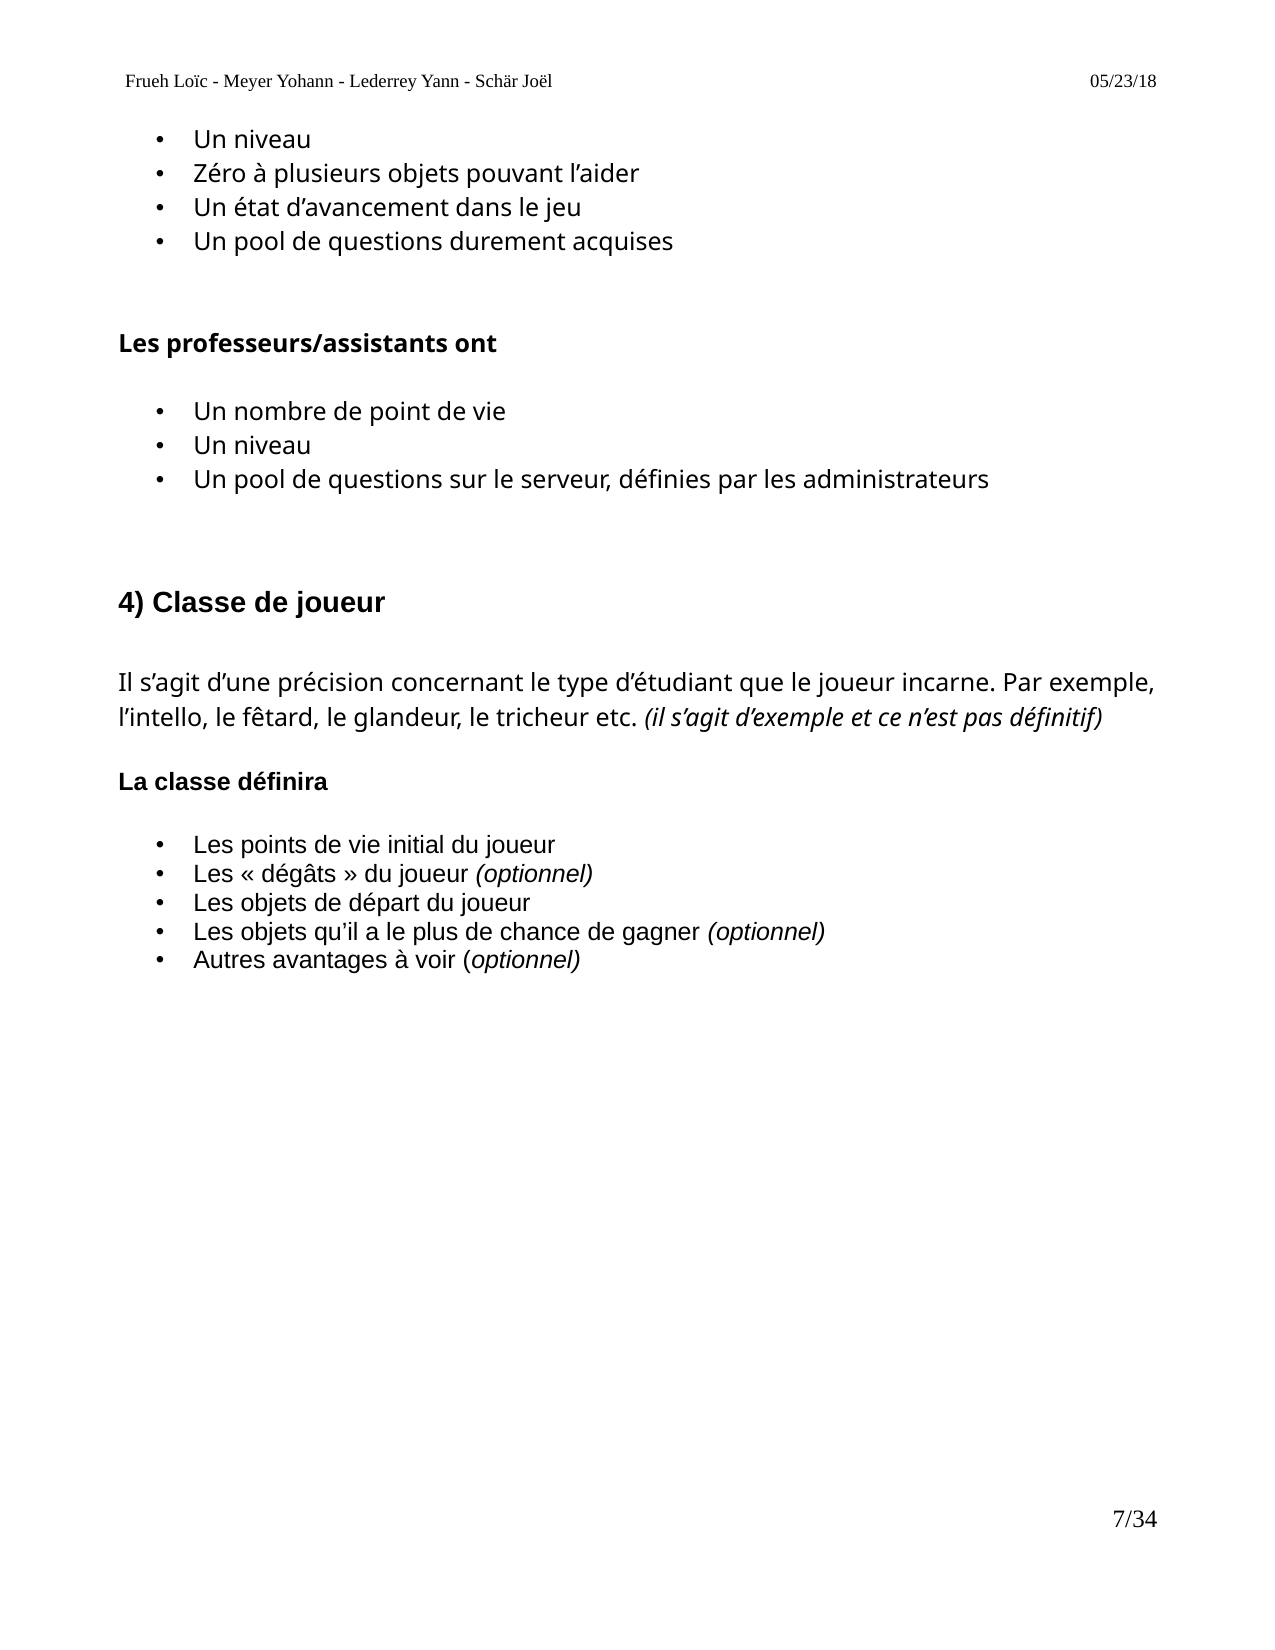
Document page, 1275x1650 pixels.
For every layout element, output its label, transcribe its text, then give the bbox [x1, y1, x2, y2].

list Les objets qu’il a le plus de chance de gagner (optionnel) [156, 917, 1157, 946]
list Autres avantages à voir (optionnel) [156, 946, 1157, 974]
list Un niveau [156, 121, 1157, 155]
text La classe définira [118, 767, 1157, 796]
list Zéro à plusieurs objets pouvant l’aider [156, 155, 1157, 189]
list Les objets de départ du joueur [156, 888, 1157, 917]
list Un état d’avancement dans le jeu [156, 189, 1157, 223]
text Les professeurs/assistants ont [118, 326, 1157, 360]
list Un pool de questions sur le serveur, définies par les administrateurs [156, 462, 1157, 496]
list Les points de vie initial du joueur [156, 830, 1157, 859]
list Un niveau [156, 428, 1157, 462]
subtitle 4) Classe de joueur [118, 585, 1157, 618]
list Un nombre de point de vie [156, 394, 1157, 428]
list Les « dégâts » du joueur (optionnel) [156, 859, 1157, 888]
list Un pool de questions durement acquises [156, 223, 1157, 258]
text Il s’agit d’une précision concernant le type d’étudiant que le joueur incarne. Par exemple, l’intello, le fêtard, le glandeur, le tricheur etc. (il s’agit d’exemple et ce n’est pas définitif) [118, 665, 1157, 733]
